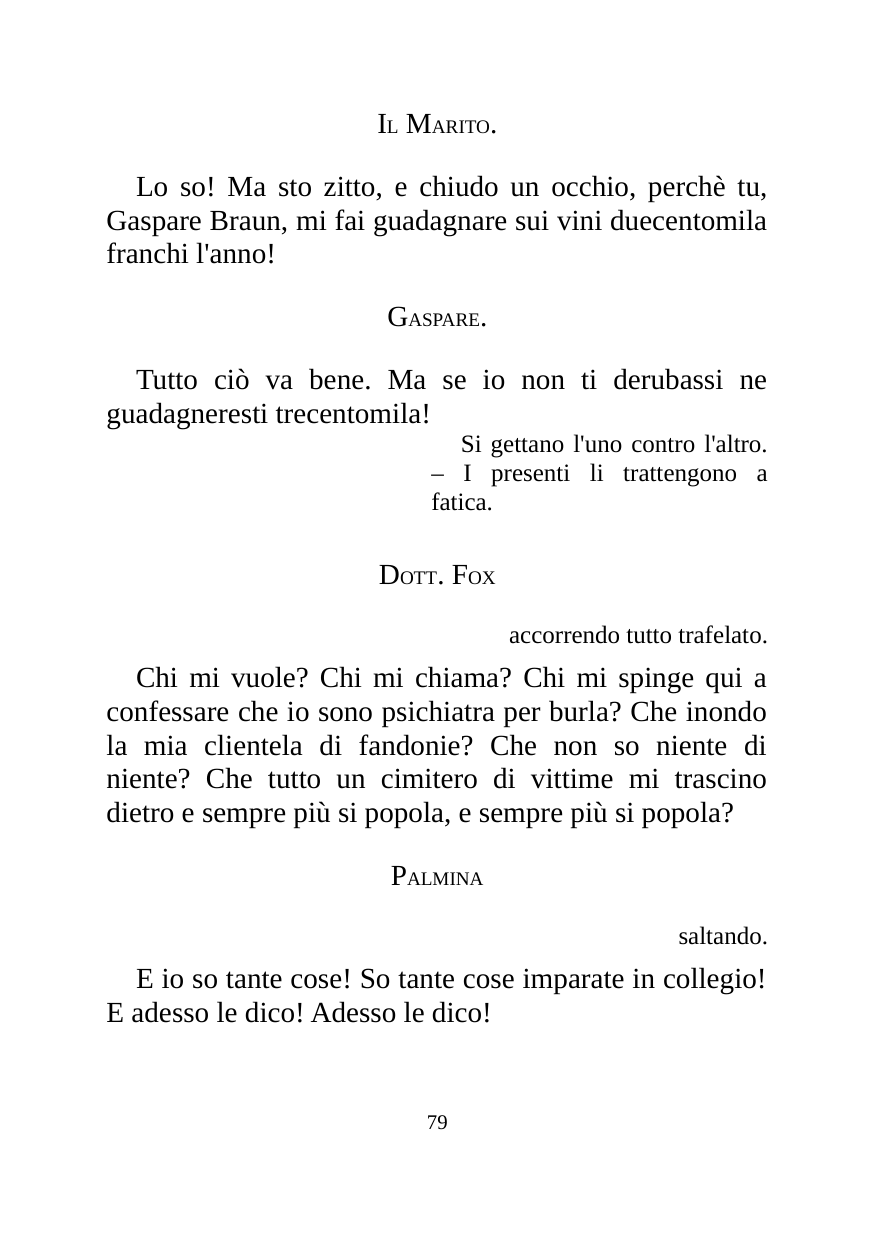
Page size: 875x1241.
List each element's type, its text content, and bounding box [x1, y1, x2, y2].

text Dott. Fox [106, 557, 768, 591]
text saltando. [431, 921, 768, 949]
text accorrendo tutto trafelato. [431, 620, 768, 649]
text Tutto ciò va bene. Ma se io non ti derubassi ne guadagneresti trecentomila! [106, 362, 768, 429]
text Si gettano l'uno contro l'altro. – I presenti li trattengono a fatica. [431, 429, 768, 516]
text E io so tante cose! So tante cose imparate in collegio! E adesso le dico! Adesso le dico! [106, 961, 768, 1028]
text Chi mi vuole? Chi mi chiama? Chi mi spinge qui a confessare che io sono psichiatra per burla? Che inondo la mia clientela di fandonie? Che non so niente di niente? Che tutto un cimitero di vittime mi trascino dietro e sempre più si popola, e sempre più si popola? [106, 661, 768, 828]
text Il Marito. [106, 106, 768, 140]
text Lo so! Ma sto zitto, e chiudo un occhio, perchè tu, Gaspare Braun, mi fai guadagnare sui vini duecentomila franchi l'anno! [106, 169, 768, 270]
text Palmina [106, 858, 768, 891]
text Gaspare. [106, 299, 768, 333]
